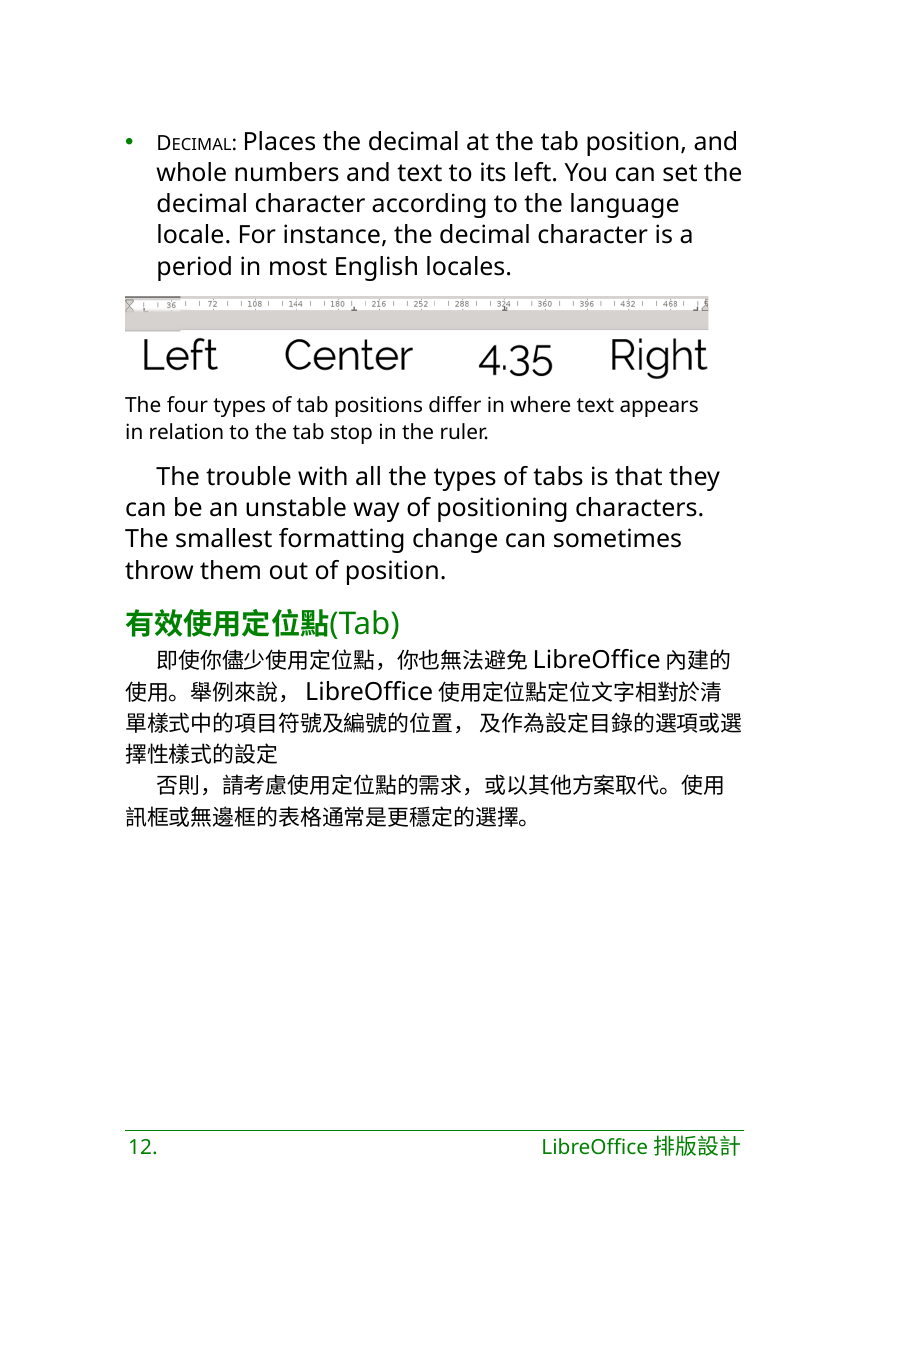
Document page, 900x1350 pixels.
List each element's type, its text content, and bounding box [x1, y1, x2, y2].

picture [125, 296, 709, 381]
list Decimal: Places the decimal at the tab position, and whole numbers and text to its left. You can set the decimal character according to the language locale. For instance, the decimal character is a period in most English locales. [125, 125, 744, 281]
text 即使你儘少使用定位點，你也無法避免LibreOffice內建的使用。舉例來說， LibreOffice使用定位點定位文字相對於清單樣式中的項目符號及編號的位置， 及作為設定目錄的選項或選擇性樣式的設定 [125, 644, 744, 769]
text The trouble with all the types of tabs is that they can be an unstable way of positioning characters. The smallest formatting change can sometimes throw them out of position. [125, 460, 744, 585]
text 否則，請考慮使用定位點的需求，或以其他方案取代。使用訊框或無邊框的表格通常是更穩定的選擇。 [125, 769, 744, 831]
table_cell The four types of tab positions differ in where text appears in relation to the tab stop in the ruler. [125, 383, 712, 445]
subtitle 有效使用定位點(Tab) [125, 601, 744, 644]
table_header [125, 297, 712, 383]
